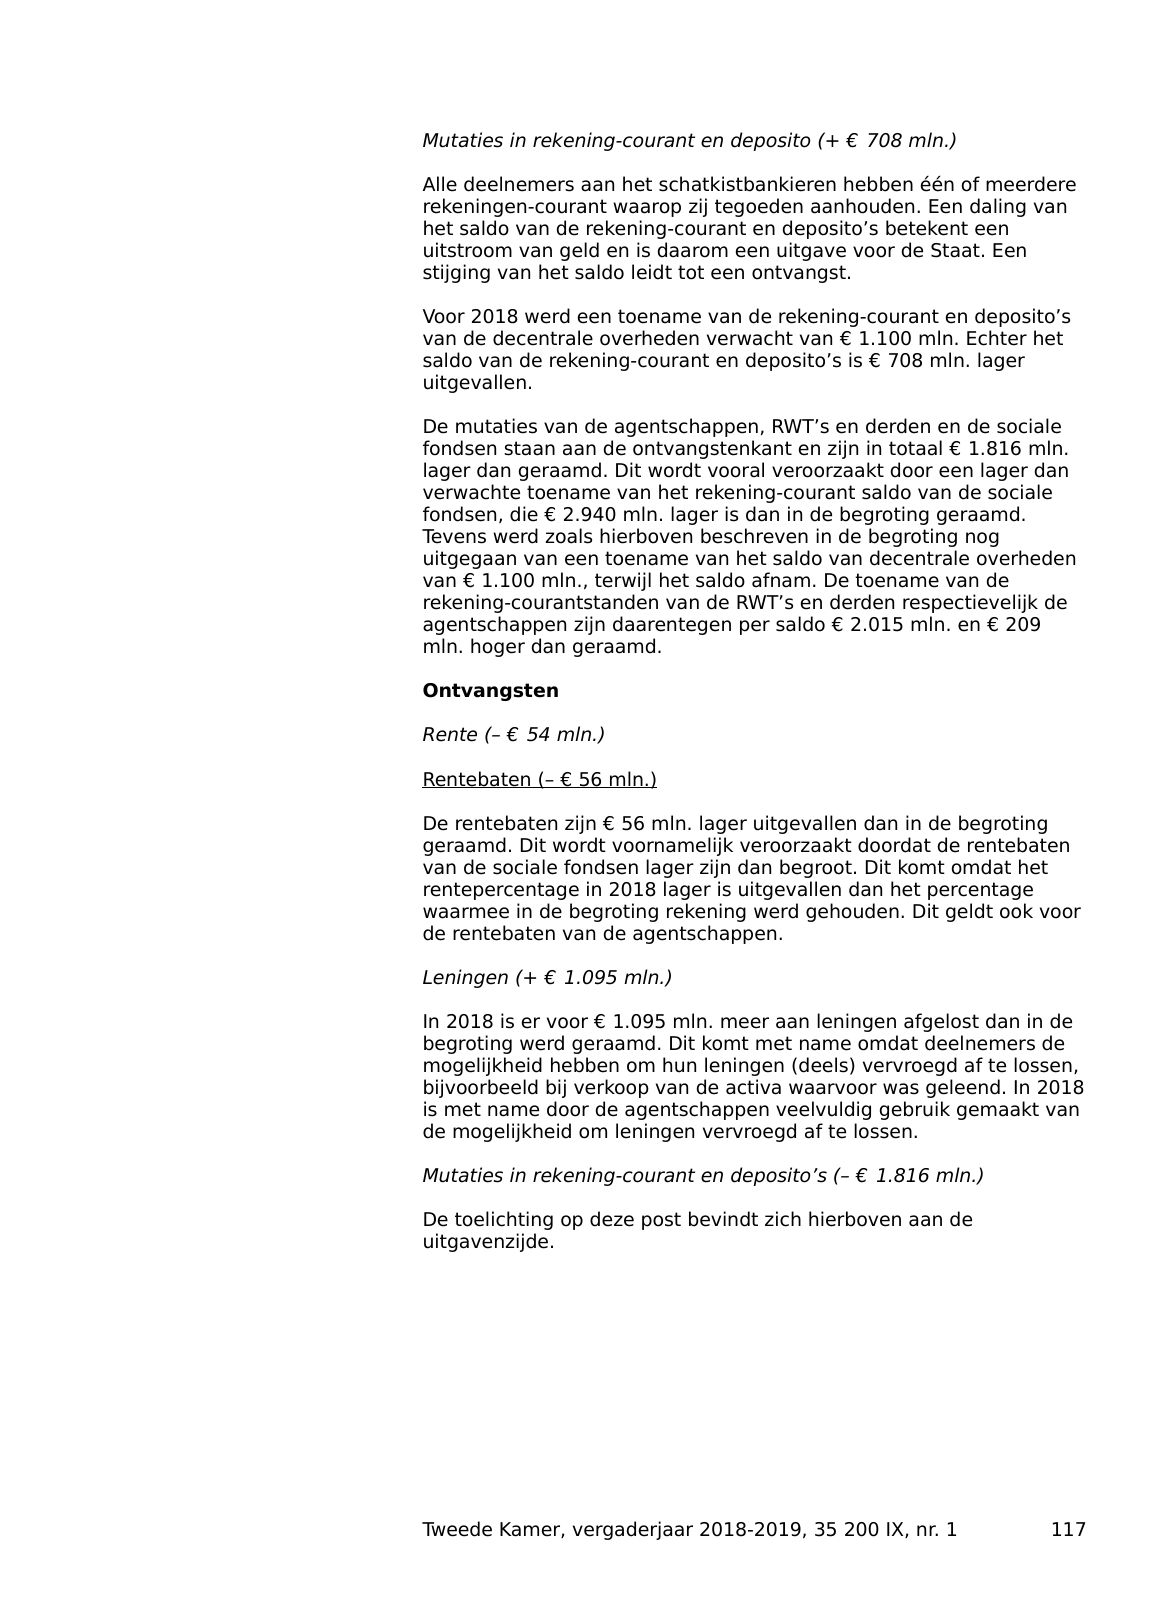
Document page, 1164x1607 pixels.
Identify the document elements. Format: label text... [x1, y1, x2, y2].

subtitle Rentebaten (– € 56 mln.) [422, 768, 1087, 791]
subtitle Rente (– € 54 mln.) [422, 724, 1087, 746]
text De mutaties van de agentschappen, RWT’s en derden en de sociale fondsen staan aan de ontvangstenkant en zijn in totaal € 1.816 mln. lager dan geraamd. Dit wordt vooral veroorzaakt door een lager dan verwachte toename van het rekening-courant saldo van de sociale fondsen, die € 2.940 mln. lager is dan in de begroting geraamd. Tevens werd zoals hierboven beschreven in de begroting nog uitgegaan van een toename van het saldo van decentrale overheden van € 1.100 mln., terwijl het saldo afnam. De toename van de rekening-courantstanden van de RWT’s en derden respectievelijk de agentschappen zijn daarentegen per saldo € 2.015 mln. en € 209 mln. hoger dan geraamd. [422, 416, 1087, 658]
text In 2018 is er voor € 1.095 mln. meer aan leningen afgelost dan in de begroting werd geraamd. Dit komt met name omdat deelnemers de mogelijkheid hebben om hun leningen (deels) vervroegd af te lossen, bijvoorbeeld bij verkoop van de activa waarvoor was geleend. In 2018 is met name door de agentschappen veelvuldig gebruik gemaakt van de mogelijkheid om leningen vervroegd af te lossen. [422, 1011, 1087, 1143]
subtitle Mutaties in rekening-courant en deposito’s (– € 1.816 mln.) [422, 1165, 1087, 1187]
text De toelichting op deze post bevindt zich hierboven aan de uitgavenzijde. [422, 1209, 1087, 1253]
text Voor 2018 werd een toename van de rekening-courant en deposito’s van de decentrale overheden verwacht van € 1.100 mln. Echter het saldo van de rekening-courant en deposito’s is € 708 mln. lager uitgevallen. [422, 306, 1087, 394]
subtitle Leningen (+ € 1.095 mln.) [422, 967, 1087, 989]
text Alle deelnemers aan het schatkistbankieren hebben één of meerdere rekeningen-courant waarop zij tegoeden aanhouden. Een daling van het saldo van de rekening-courant en deposito’s betekent een uitstroom van geld en is daarom een uitgave voor de Staat. Een stijging van het saldo leidt tot een ontvangst. [422, 174, 1087, 284]
text De rentebaten zijn € 56 mln. lager uitgevallen dan in de begroting geraamd. Dit wordt voornamelijk veroorzaakt doordat de rentebaten van de sociale fondsen lager zijn dan begroot. Dit komt omdat het rentepercentage in 2018 lager is uitgevallen dan het percentage waarmee in de begroting rekening werd gehouden. Dit geldt ook voor de rentebaten van de agentschappen. [422, 813, 1087, 944]
subtitle Mutaties in rekening-courant en deposito (+ € 708 mln.) [422, 130, 1087, 152]
subtitle Ontvangsten [422, 680, 1087, 702]
